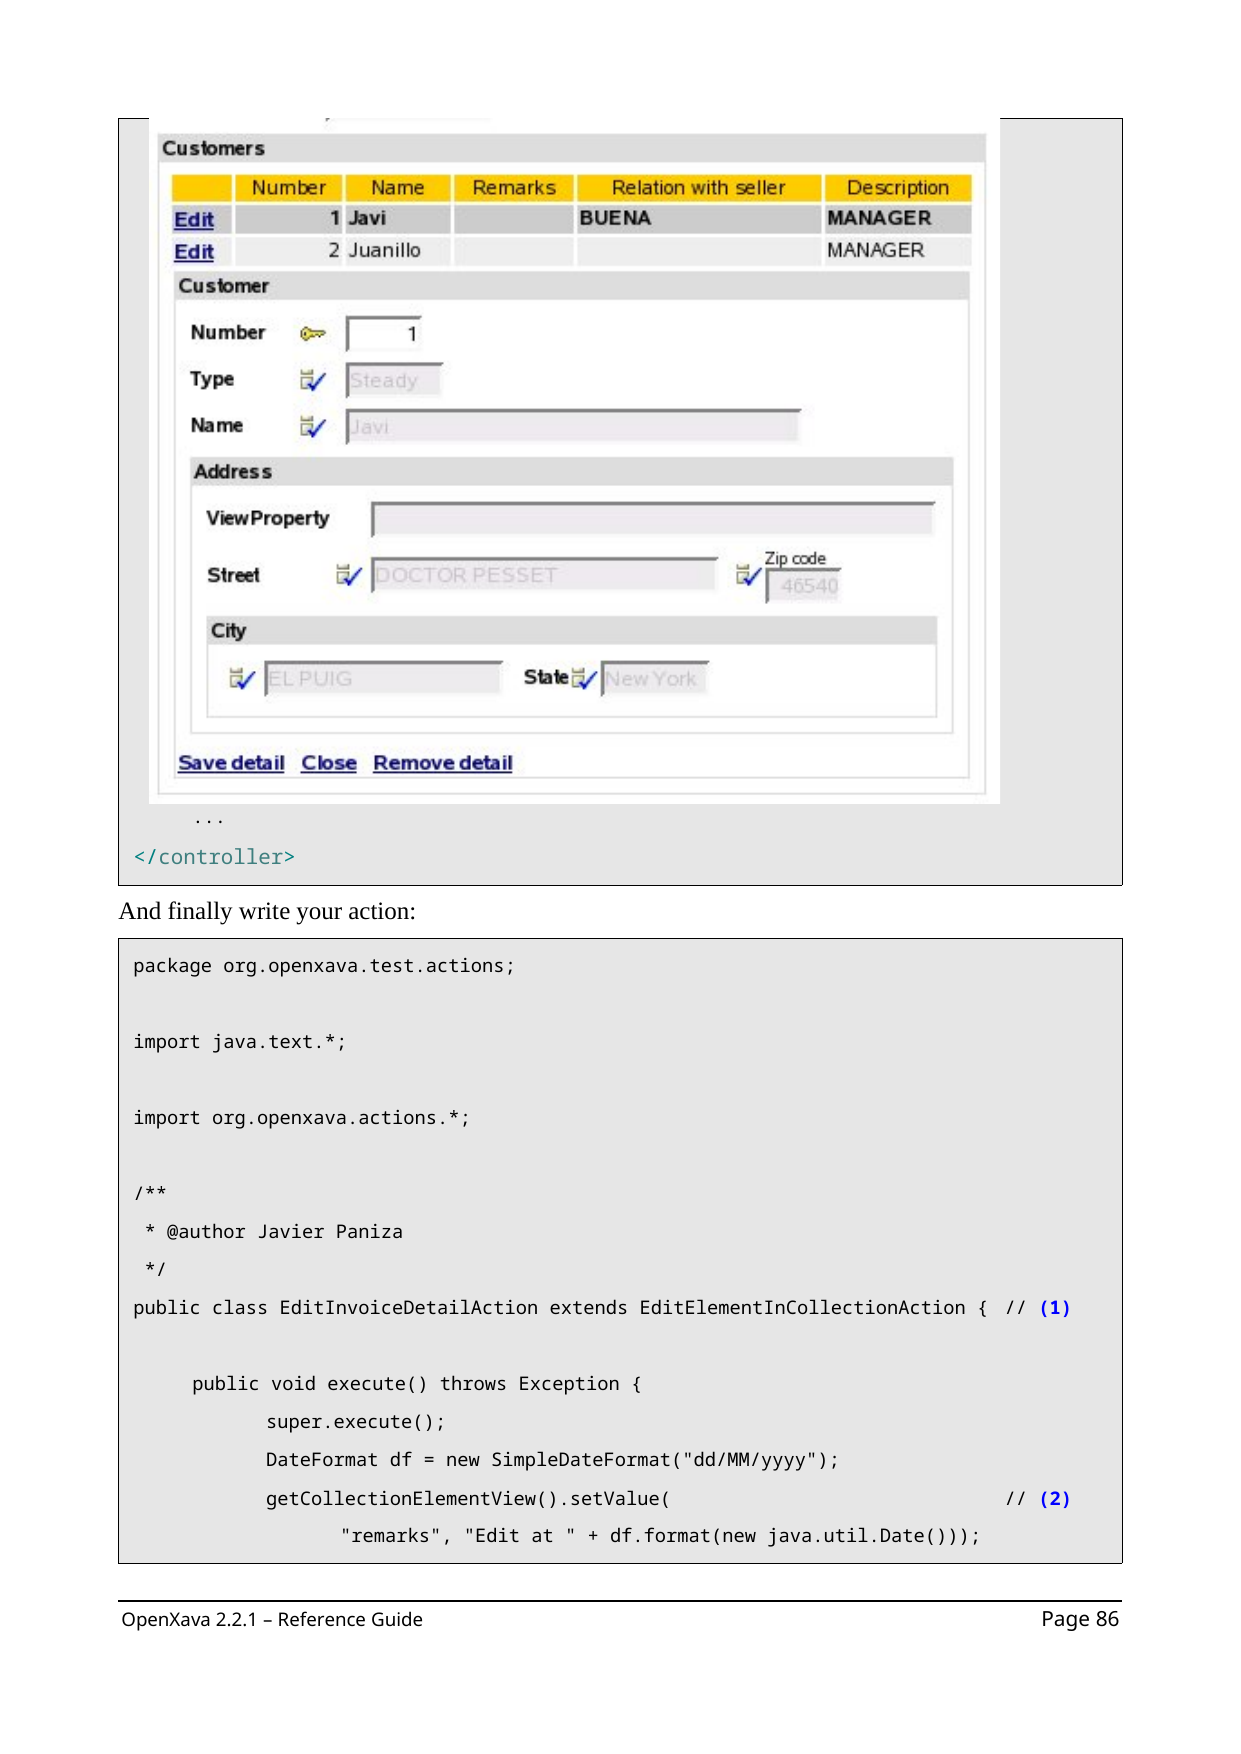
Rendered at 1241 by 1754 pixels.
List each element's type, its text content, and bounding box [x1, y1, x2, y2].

text getCollectionElementView().setValue( // (2) [119, 1470, 1122, 1508]
text public void execute() throws Exception { [119, 1356, 1122, 1394]
text super.execute(); [119, 1394, 1122, 1432]
text * @author Javier Paniza [119, 1204, 1122, 1242]
picture [149, 118, 1001, 804]
text </controller> [119, 827, 1122, 885]
text public class EditInvoiceDetailAction extends EditElementInCollectionAction { // (1) [119, 1280, 1122, 1318]
text DateFormat df = new SimpleDateFormat("dd/MM/yyyy"); [119, 1432, 1122, 1470]
text And finally write your action: [118, 897, 1122, 925]
text /** [119, 1166, 1122, 1204]
text package org.openxava.test.actions; [119, 939, 1122, 976]
text "remarks", "Edit at " + df.format(new java.util.Date())); [119, 1508, 1122, 1563]
text import java.text.*; [119, 1014, 1122, 1052]
text ... [119, 804, 1122, 827]
text */ [119, 1242, 1122, 1280]
text import org.openxava.actions.*; [119, 1090, 1122, 1128]
